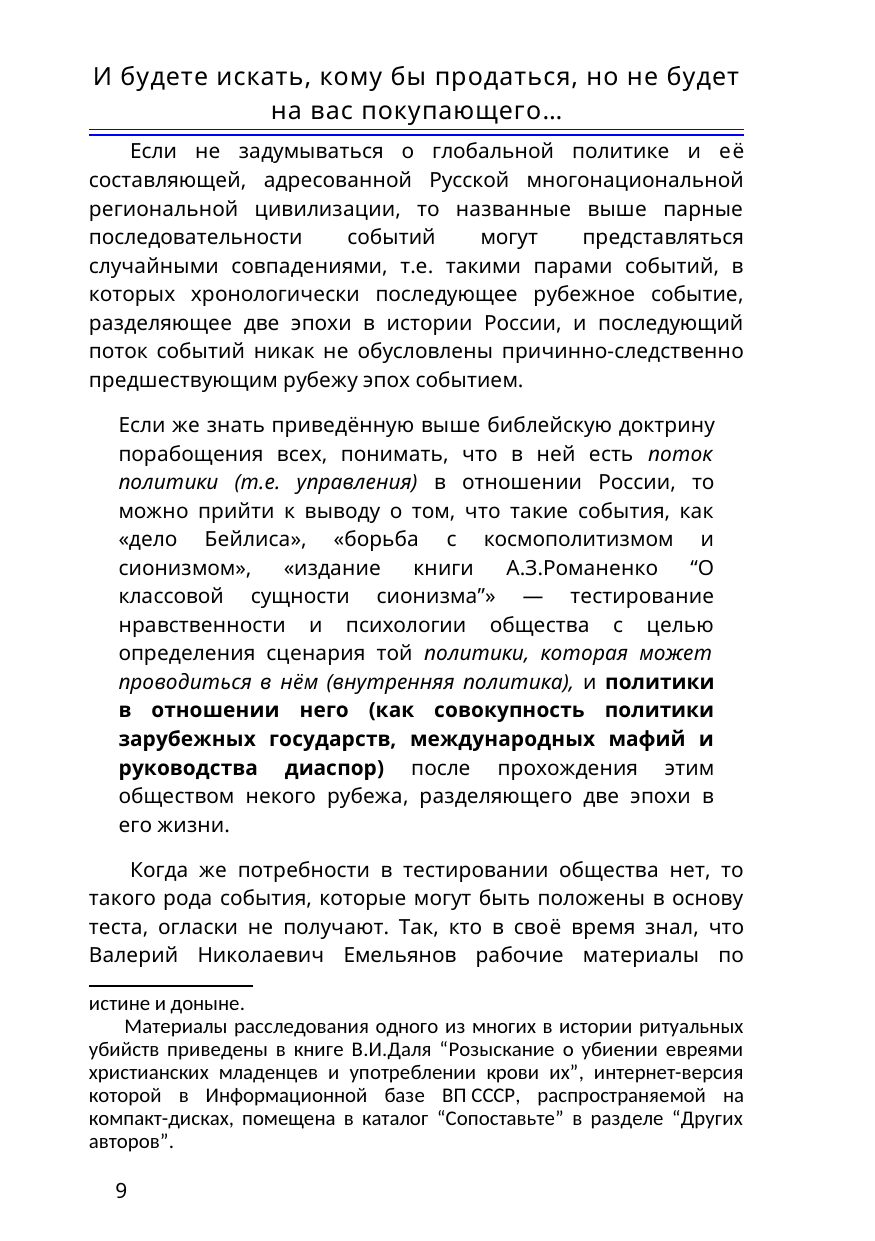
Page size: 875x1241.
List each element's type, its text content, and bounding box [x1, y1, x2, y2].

text Материалы расследования одного из многих в истории ритуальных убийств приведены в книге В.И.Даля “Розыскание о убиении евреями христианских младенцев и употреблении крови их”, интернет-версия которой в Информационной базе ВП СССР, распространяемой на компакт-дисках, помещена в каталог “Сопоставьте” в разделе “Других авторов”. [89, 1015, 744, 1153]
text Если же знать приведённую выше библейскую доктрину порабощения всех, понимать, что в ней есть поток политики (т.е. управления) в отношении России, то можно прийти к выводу о том, что такие события, как «дело Бейлиса», «борьба с космополитизмом и сионизмом», «издание книги А.З.Романенко “О классовой сущности сионизма”» — тестирование нравственности и психологии общества с целью определения сценария той политики, которая может проводиться в нём (внутренняя политика), и политики в отношении него (как совокупность политики зарубежных государств, международных мафий и руководства диаспор) после прохождения этим обществом некого рубежа, разделяющего две эпохи в его жизни. [118, 410, 714, 838]
text истине и доныне. [89, 992, 744, 1015]
text Когда же потребности в тестировании общества нет, то такого рода события, которые могут быть положены в основу теста, огласки не получают. Так, кто в своё время знал, что Валерий Николаевич Емельянов рабочие материалы по [89, 855, 744, 969]
text Если не задумываться о глобальной политике и её составляющей, адресованной Русской многонациональной региональной цивилизации, то названные выше парные последовательности событий могут представляться случайными совпадениями, т.е. такими парами событий, в которых хронологически последующее рубежное событие, разделяющее две эпохи в истории России, и последующий поток событий никак не обусловлены причинно-следственно предшествующим рубежу эпох событием. [89, 136, 744, 393]
